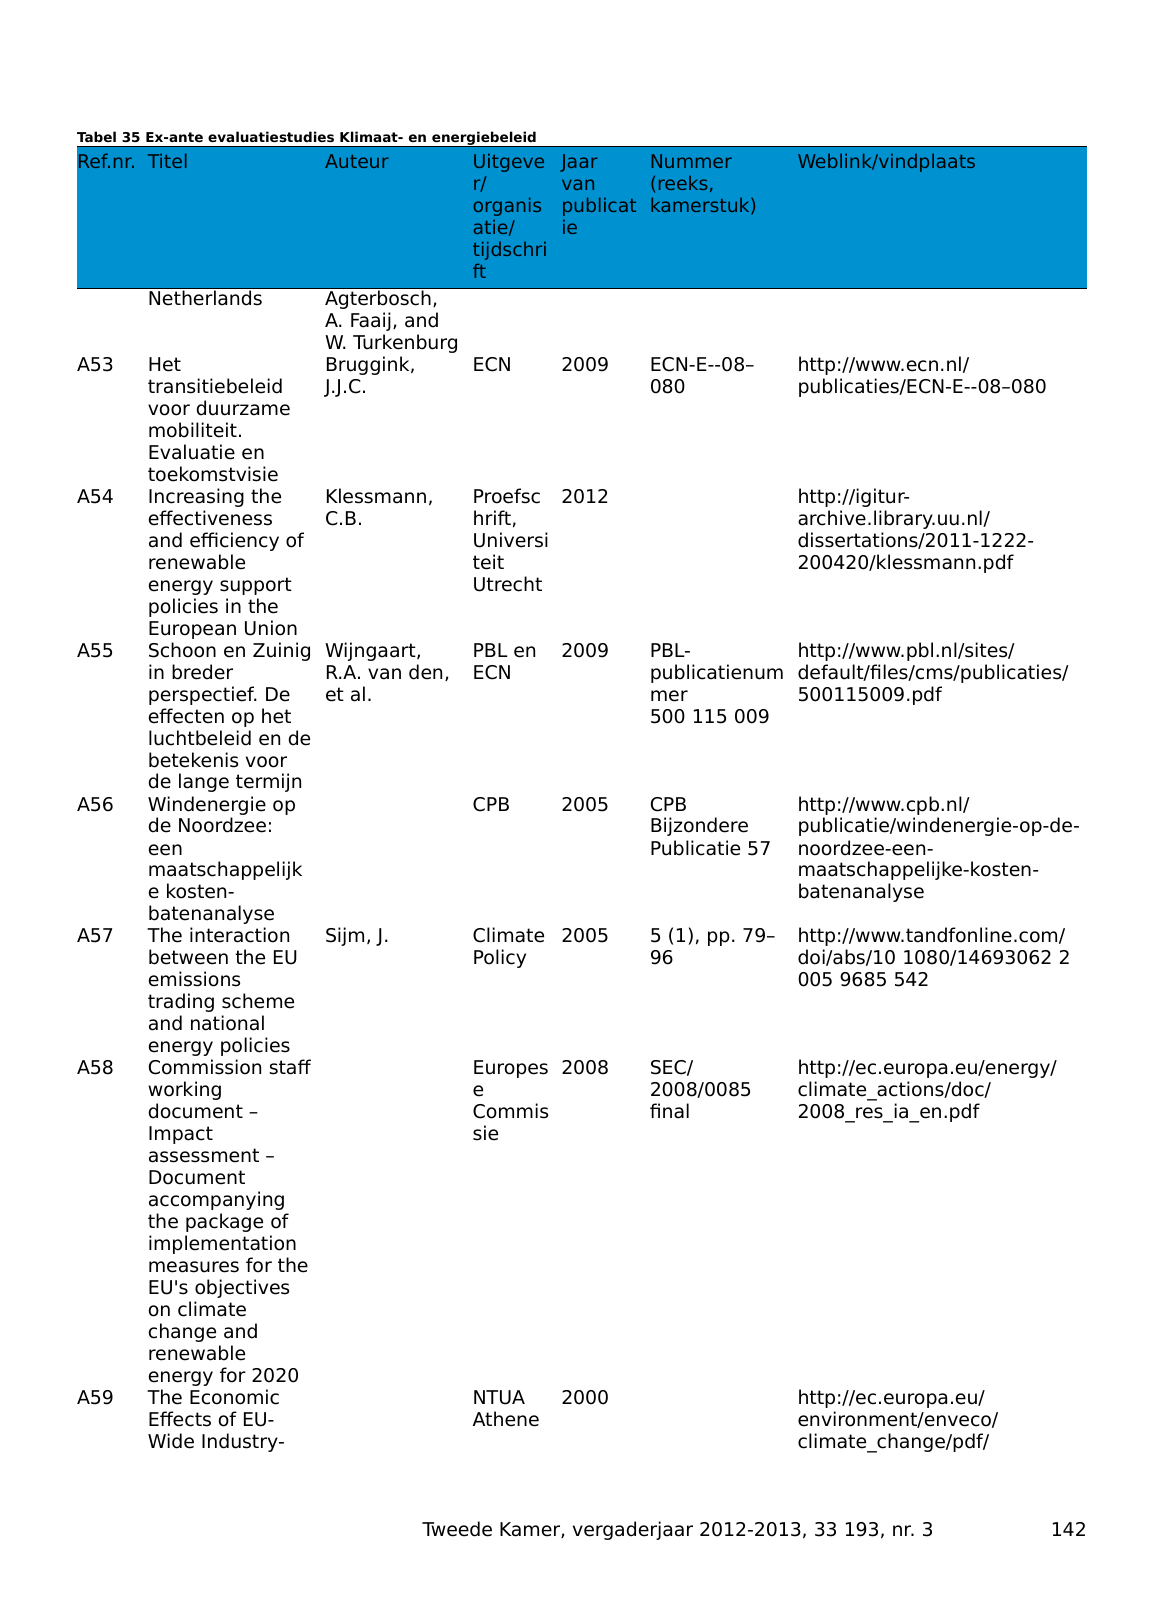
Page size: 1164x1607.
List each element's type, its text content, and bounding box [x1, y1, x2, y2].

table_cell Proefschrift, Universiteit Utrecht [466, 486, 555, 639]
table_cell A56 [77, 794, 142, 925]
table_cell [319, 1057, 466, 1387]
table_cell [555, 289, 644, 354]
table_cell 2005 [555, 925, 644, 1057]
table_cell SEC/2008/0085 final [644, 1057, 791, 1387]
table_cell Uitgever/organisatie/tijdschrift [466, 147, 555, 288]
table_cell [319, 1387, 466, 1453]
table_cell [77, 289, 142, 354]
table_cell http://www.cpb.nl/publicatie/windenergie-op-de-noordzee-een-maatschappelijke-kosten-batenanalyse [791, 794, 1087, 925]
table_cell PBL-publicatienummer 500 115 009 [644, 640, 791, 793]
table_cell [644, 289, 791, 354]
table_cell Sijm, J. [319, 925, 466, 1057]
table_cell ECN-E--08–080 [644, 354, 791, 486]
table_cell http://igitur-archive.library.uu.nl/dissertations/2011-1222-200420/klessmann.pdf [791, 486, 1087, 639]
table_cell Weblink/vindplaats [791, 147, 1087, 288]
table_cell A53 [77, 354, 142, 486]
table_cell CPB [466, 794, 555, 925]
table_cell Auteur [319, 147, 466, 288]
table_cell A54 [77, 486, 142, 639]
table_cell 2009 [555, 354, 644, 486]
table_cell NTUA Athene [466, 1387, 555, 1453]
table_cell CPB Bijzondere Publicatie 57 [644, 794, 791, 925]
table_cell http://ec.europa.eu/environment/enveco/climate_change/pdf/ [791, 1387, 1087, 1453]
table_cell A55 [77, 640, 142, 793]
table_cell Klessmann, C.B. [319, 486, 466, 639]
table_cell Bruggink, J.J.C. [319, 354, 466, 486]
table_cell 2009 [555, 640, 644, 793]
table_cell Europese Commissie [466, 1057, 555, 1387]
table_cell Increasing the effectiveness and efficiency of renewable energy support policies in the European Union [142, 486, 319, 639]
table_cell The interaction between the EU emissions trading scheme and national energy policies [142, 925, 319, 1057]
table_header Tabel 35 Ex-ante evaluatiestudies Klimaat- en energiebeleid [77, 130, 1087, 146]
table_cell http://ec.europa.eu/energy/climate_actions/doc/2008_res_ia_en.pdf [791, 1057, 1087, 1387]
table_cell http://www.pbl.nl/sites/default/files/cms/publicaties/500115009.pdf [791, 640, 1087, 793]
table_cell Commission staff working document – Impact assessment – Document accompanying the package of implementation measures for the EU's objectives on climate change and renewable energy for 2020 [142, 1057, 319, 1387]
table_cell [466, 289, 555, 354]
table_cell 5 (1), pp. 79–96 [644, 925, 791, 1057]
table_cell PBL en ECN [466, 640, 555, 793]
table_cell Ref.nr. [77, 147, 142, 288]
table_cell Windenergie op de Noordzee: een maatschappelijke kosten-batenanalyse [142, 794, 319, 925]
table_cell A59 [77, 1387, 142, 1453]
table_cell [644, 486, 791, 639]
table_cell http://www.ecn.nl/publicaties/ECN-E--08–080 [791, 354, 1087, 486]
table_cell Schoon en Zuinig in breder perspectief. De effecten op het luchtbeleid en de betekenis voor de lange termijn [142, 640, 319, 793]
table_cell Netherlands [142, 289, 319, 354]
table_cell Agterbosch, A. Faaij, and W. Turkenburg [319, 289, 466, 354]
table_cell 2012 [555, 486, 644, 639]
table_cell ECN [466, 354, 555, 486]
table_cell Jaar van publicatie [555, 147, 644, 288]
table_cell Titel [142, 147, 319, 288]
table_cell Nummer (reeks, kamerstuk) [644, 147, 791, 288]
table_cell http://www.tandfonline.com/doi/abs/10 1080/14693062 2005 9685 542 [791, 925, 1087, 1057]
table_cell [791, 289, 1087, 354]
table_cell A58 [77, 1057, 142, 1387]
table_cell Het transitiebeleid voor duurzame mobiliteit. Evaluatie en toekomstvisie [142, 354, 319, 486]
table_cell The Economic Effects of EU-Wide Industry- [142, 1387, 319, 1453]
table_cell 2000 [555, 1387, 644, 1453]
table_cell 2008 [555, 1057, 644, 1387]
table_cell [319, 794, 466, 925]
table_cell [644, 1387, 791, 1453]
table_cell Climate Policy [466, 925, 555, 1057]
table_cell 2005 [555, 794, 644, 925]
table_cell A57 [77, 925, 142, 1057]
table_cell Wijngaart, R.A. van den, et al. [319, 640, 466, 793]
